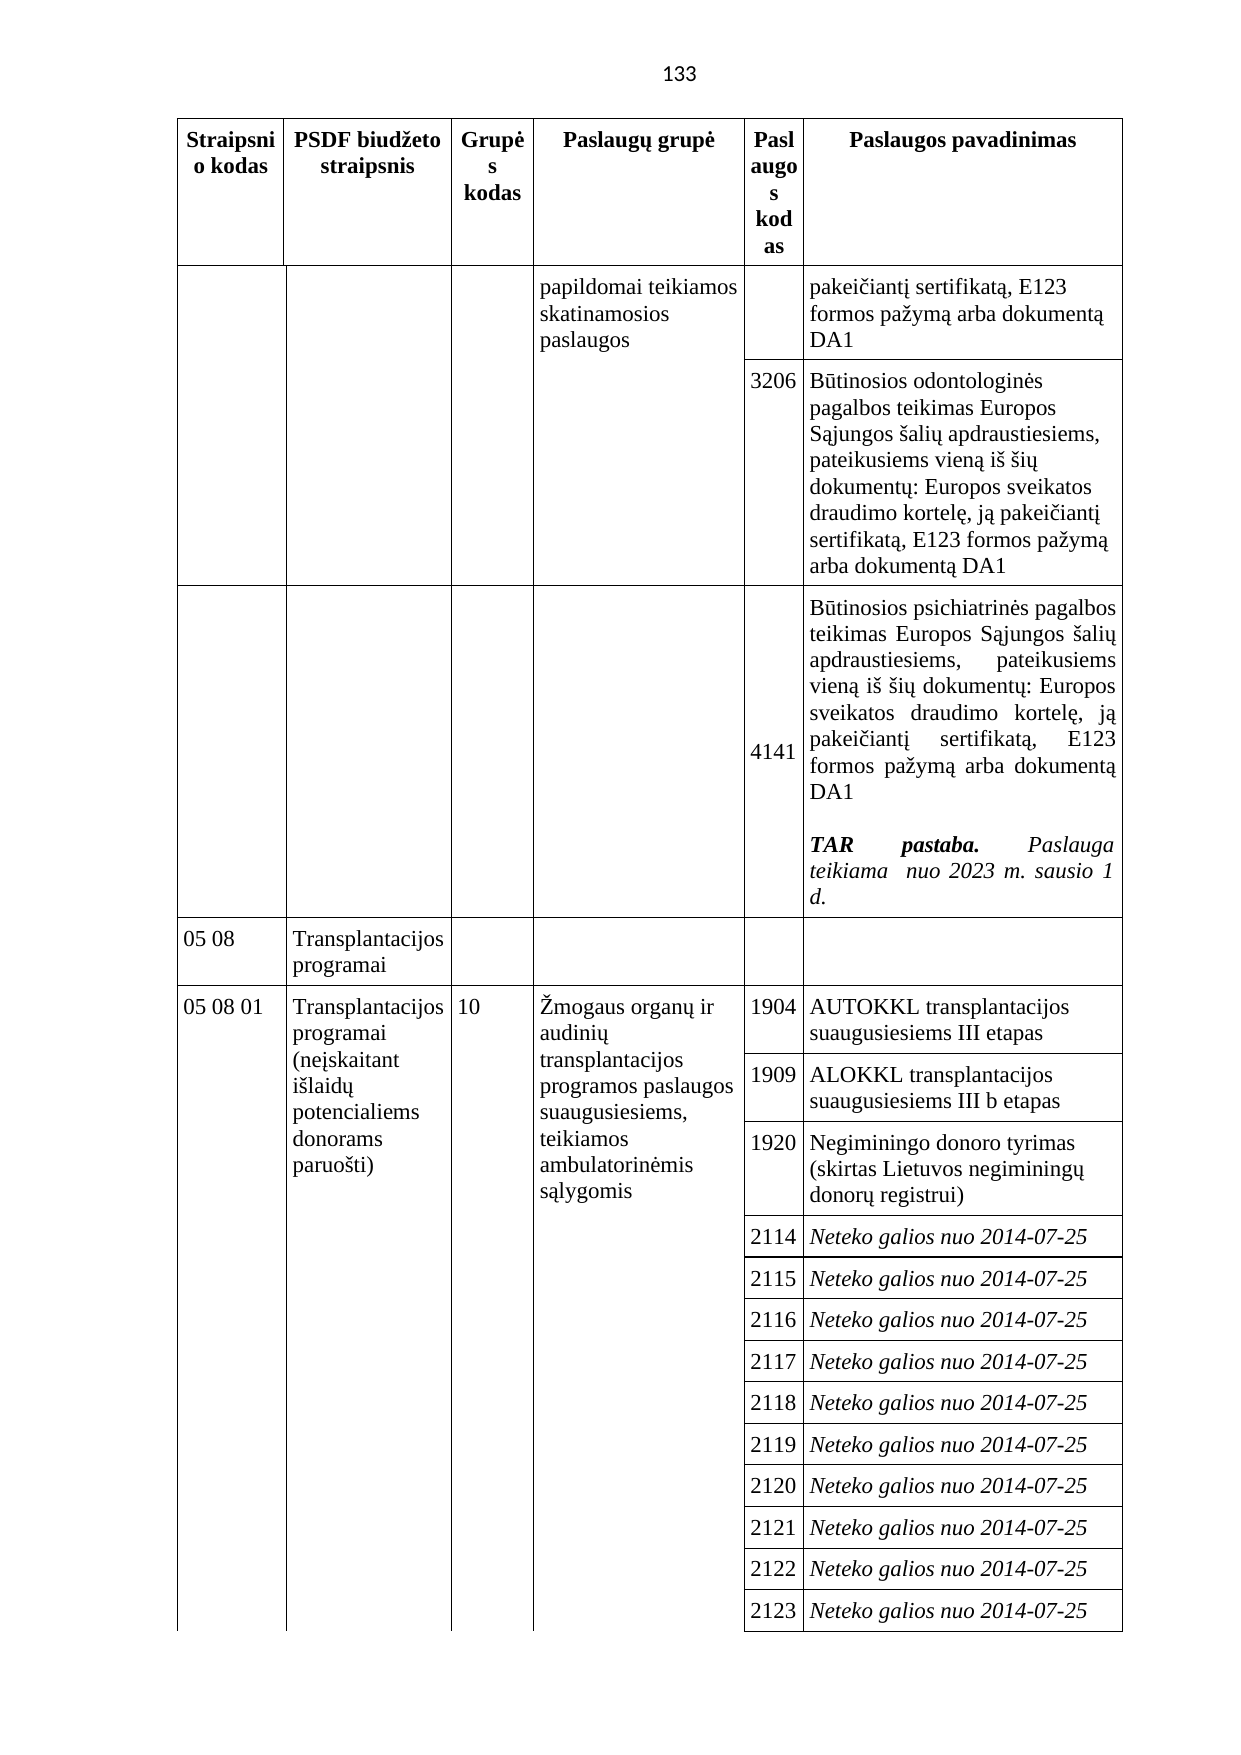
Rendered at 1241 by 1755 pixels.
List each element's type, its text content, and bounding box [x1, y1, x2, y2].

table_cell 2117 [745, 1341, 803, 1381]
table_cell Neteko galios nuo 2014-07-25 [804, 1507, 1122, 1547]
table_cell [178, 1256, 286, 1298]
table_cell pakeičiantį sertifikatą, E123 formos pažymą arba dokumentą DA1 [804, 266, 1122, 359]
table_cell 2118 [745, 1382, 803, 1423]
table_cell [178, 1548, 286, 1589]
table_cell [452, 1589, 533, 1631]
table_cell [452, 1464, 533, 1506]
table_cell 2122 [745, 1549, 803, 1589]
table_cell [804, 918, 1122, 985]
table_cell [287, 1423, 451, 1464]
table_cell [287, 1506, 451, 1547]
table_cell Būtinosios psichiatrinės pagalbos teikimas Europos Sąjungos šalių apdraustiesiems, pateikusiems vieną iš šių dokumentų: Europos sveikatos draudimo kortelę, ją pakeičiantį sertifikatą, E123 formos pažymą arba dokumentą DA1 TAR pastaba. Paslauga teikiama nuo 2023 m. sausio 1 d. [804, 586, 1122, 917]
table_cell Negiminingo donoro tyrimas (skirtas Lietuvos negiminingų donorų registrui) [804, 1122, 1122, 1215]
table_cell [452, 1548, 533, 1589]
table_cell 1904 [745, 986, 803, 1053]
table_cell [534, 1256, 744, 1298]
table_cell [534, 918, 744, 985]
table_cell [452, 1423, 533, 1464]
table_cell Neteko galios nuo 2014-07-25 [804, 1590, 1122, 1631]
table_header Paslaugos pavadinimas [804, 119, 1122, 265]
table_cell [178, 1423, 286, 1464]
table_cell [287, 1464, 451, 1506]
table_cell [178, 1340, 286, 1381]
table_cell [178, 586, 286, 917]
table_cell 2123 [745, 1590, 803, 1631]
table_cell [287, 586, 451, 917]
table_cell [178, 1589, 286, 1631]
table_cell [452, 918, 533, 985]
table_cell AUTOKKL transplantacijos suaugusiesiems III etapas [804, 986, 1122, 1053]
table_header Grupės kodas [452, 119, 533, 265]
table_cell [452, 1298, 533, 1339]
table_cell [452, 1215, 533, 1256]
table_cell 10 [452, 986, 533, 1053]
table_cell 2121 [745, 1507, 803, 1547]
table_cell 2114 [745, 1216, 803, 1256]
table_cell [534, 1423, 744, 1464]
table_cell [534, 1298, 744, 1339]
table_cell [178, 1215, 286, 1256]
table_cell 1909 [745, 1054, 803, 1121]
table_cell 2119 [745, 1424, 803, 1464]
table_cell 05 08 [178, 918, 286, 985]
table_cell 2120 [745, 1465, 803, 1506]
table_cell Neteko galios nuo 2014-07-25 [804, 1341, 1122, 1381]
table_cell [534, 1548, 744, 1589]
table_cell 3206 [745, 360, 803, 585]
table_header PSDF biudžeto straipsnis [284, 119, 451, 265]
table_cell 1920 [745, 1122, 803, 1215]
table_cell [452, 1121, 533, 1215]
table_cell [178, 1053, 286, 1121]
table_cell [534, 1506, 744, 1547]
table_cell [287, 1298, 451, 1339]
table_cell ALOKKL transplantacijos suaugusiesiems III b etapas [804, 1054, 1122, 1121]
table_cell [452, 1381, 533, 1423]
table_cell Neteko galios nuo 2014-07-25 [804, 1258, 1122, 1298]
table_cell [178, 1298, 286, 1339]
table_cell [178, 1121, 286, 1215]
table_cell Transplantacijos programai (neįskaitant išlaidų potencialiems donorams paruošti) [287, 986, 451, 1256]
table_cell [534, 586, 744, 917]
table_header Paslaugos kodas [745, 119, 803, 265]
table_cell 2115 [745, 1258, 803, 1298]
table_cell [534, 1589, 744, 1631]
table_cell [178, 266, 286, 585]
table_cell 4141 [745, 586, 803, 917]
table_cell [452, 1053, 533, 1121]
table_cell [178, 1381, 286, 1423]
table_cell 05 08 01 [178, 986, 286, 1053]
table_cell [287, 1381, 451, 1423]
table_cell Neteko galios nuo 2014-07-25 [804, 1299, 1122, 1339]
table_cell [287, 1256, 451, 1298]
table_cell Būtinosios odontologinės pagalbos teikimas Europos Sąjungos šalių apdraustiesiems, pateikusiems vieną iš šių dokumentų: Europos sveikatos draudimo kortelę, ją pakeičiantį sertifikatą, E123 formos pažymą arba dokumentą DA1 [804, 360, 1122, 585]
table_cell [534, 1464, 744, 1506]
table_cell papildomai teikiamos skatinamosios paslaugos [534, 266, 744, 585]
table_cell 2116 [745, 1299, 803, 1339]
table_cell Neteko galios nuo 2014-07-25 [804, 1216, 1122, 1256]
table_cell [534, 1340, 744, 1381]
table_cell Neteko galios nuo 2014-07-25 [804, 1424, 1122, 1464]
table_cell [745, 918, 803, 985]
table_cell [452, 1340, 533, 1381]
table_cell [452, 586, 533, 917]
table_cell Neteko galios nuo 2014-07-25 [804, 1549, 1122, 1589]
table_cell [452, 1256, 533, 1298]
table_header Straipsnio kodas [178, 119, 283, 265]
table_cell [287, 1589, 451, 1631]
table_header Paslaugų grupė [534, 119, 744, 265]
table_cell [452, 1506, 533, 1547]
table_cell [287, 1340, 451, 1381]
table_cell Transplantacijos programai [287, 918, 451, 985]
table_cell [287, 1548, 451, 1589]
table_cell [452, 266, 533, 585]
table_cell [178, 1506, 286, 1547]
table_cell Žmogaus organų ir audinių transplantacijos programos paslaugos suaugusiesiems, teikiamos ambulatorinėmis sąlygomis [534, 986, 744, 1256]
table_cell Neteko galios nuo 2014-07-25 [804, 1465, 1122, 1506]
table_cell Neteko galios nuo 2014-07-25 [804, 1382, 1122, 1423]
table_cell [745, 266, 803, 359]
table_cell [178, 1464, 286, 1506]
table_cell [534, 1381, 744, 1423]
table_cell [287, 266, 451, 585]
